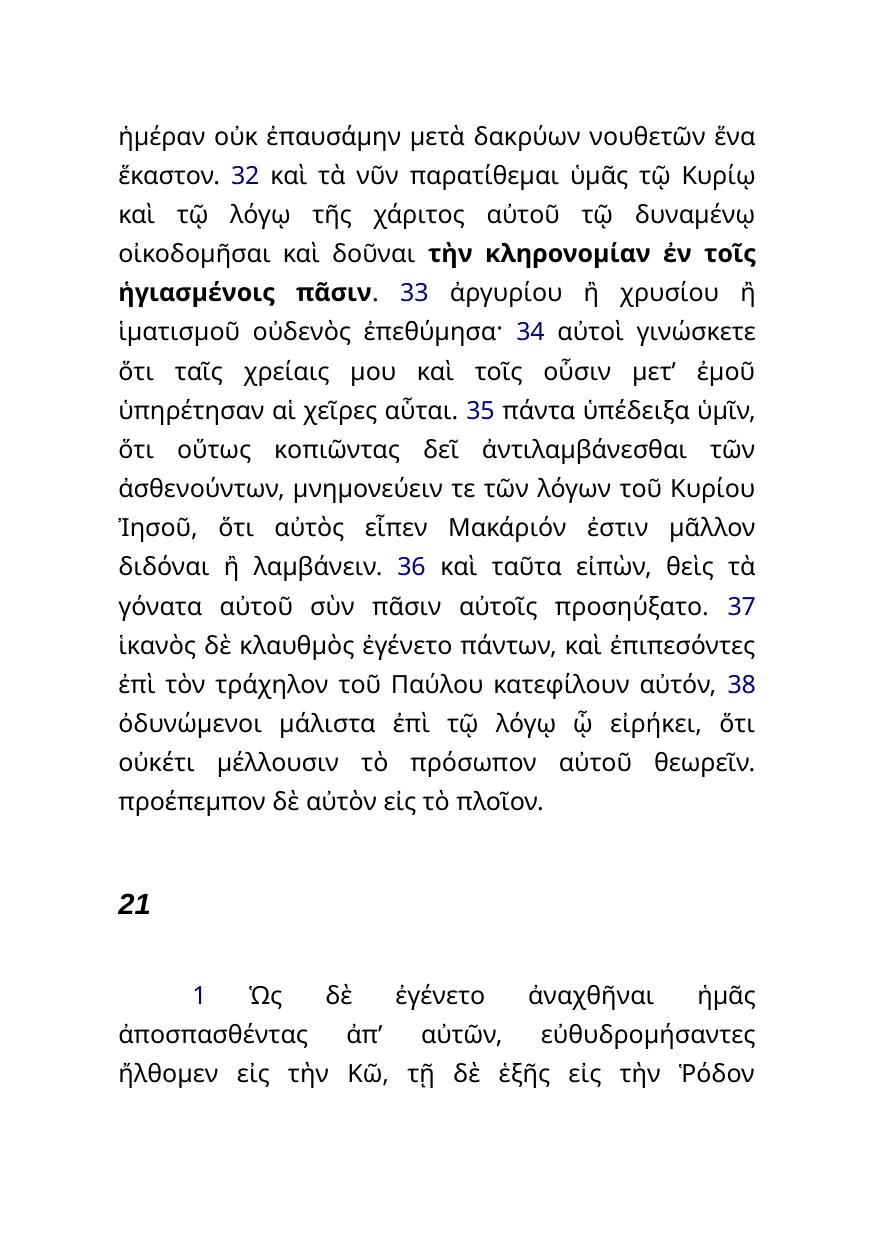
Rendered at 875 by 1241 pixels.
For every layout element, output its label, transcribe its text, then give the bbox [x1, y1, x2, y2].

text 1 Ὡς δὲ ἐγένετο ἀναχθῆναι ἡμᾶς ἀποσπασθέντας ἀπ’ αὐτῶν, εὐθυδρομήσαντες ἤλθομεν εἰς τὴν Κῶ, τῇ δὲ ἑξῆς εἰς τὴν Ῥόδον [118, 977, 756, 1090]
text ἡμέραν οὐκ ἐπαυσάμην μετὰ δακρύων νουθετῶν ἕνα ἕκαστον. 32 καὶ τὰ νῦν παρατίθεμαι ὑμᾶς τῷ Κυρίῳ καὶ τῷ λόγῳ τῆς χάριτος αὐτοῦ τῷ δυναμένῳ οἰκοδομῆσαι καὶ δοῦναι τὴν κληρονομίαν ἐν τοῖς ἡγιασμένοις πᾶσιν. 33 ἀργυρίου ἢ χρυσίου ἢ ἱματισμοῦ οὐδενὸς ἐπεθύμησα· 34 αὐτοὶ γινώσκετε ὅτι ταῖς χρείαις μου καὶ τοῖς οὖσιν μετ’ ἐμοῦ ὑπηρέτησαν αἱ χεῖρες αὗται. 35 πάντα ὑπέδειξα ὑμῖν, ὅτι οὕτως κοπιῶντας δεῖ ἀντιλαμβάνεσθαι τῶν ἀσθενούντων, μνημονεύειν τε τῶν λόγων τοῦ Κυρίου Ἰησοῦ, ὅτι αὐτὸς εἶπεν Μακάριόν ἐστιν μᾶλλον διδόναι ἢ λαμβάνειν. 36 καὶ ταῦτα εἰπὼν, θεὶς τὰ γόνατα αὐτοῦ σὺν πᾶσιν αὐτοῖς προσηύξατο. 37 ἱκανὸς δὲ κλαυθμὸς ἐγένετο πάντων, καὶ ἐπιπεσόντες ἐπὶ τὸν τράχηλον τοῦ Παύλου κατεφίλουν αὐτόν, 38 ὀδυνώμενοι μάλιστα ἐπὶ τῷ λόγῳ ᾧ εἰρήκει, ὅτι οὐκέτι μέλλουσιν τὸ πρόσωπον αὐτοῦ θεωρεῖν. προέπεμπον δὲ αὐτὸν εἰς τὸ πλοῖον. [118, 118, 756, 818]
subtitle 21 [118, 887, 756, 921]
